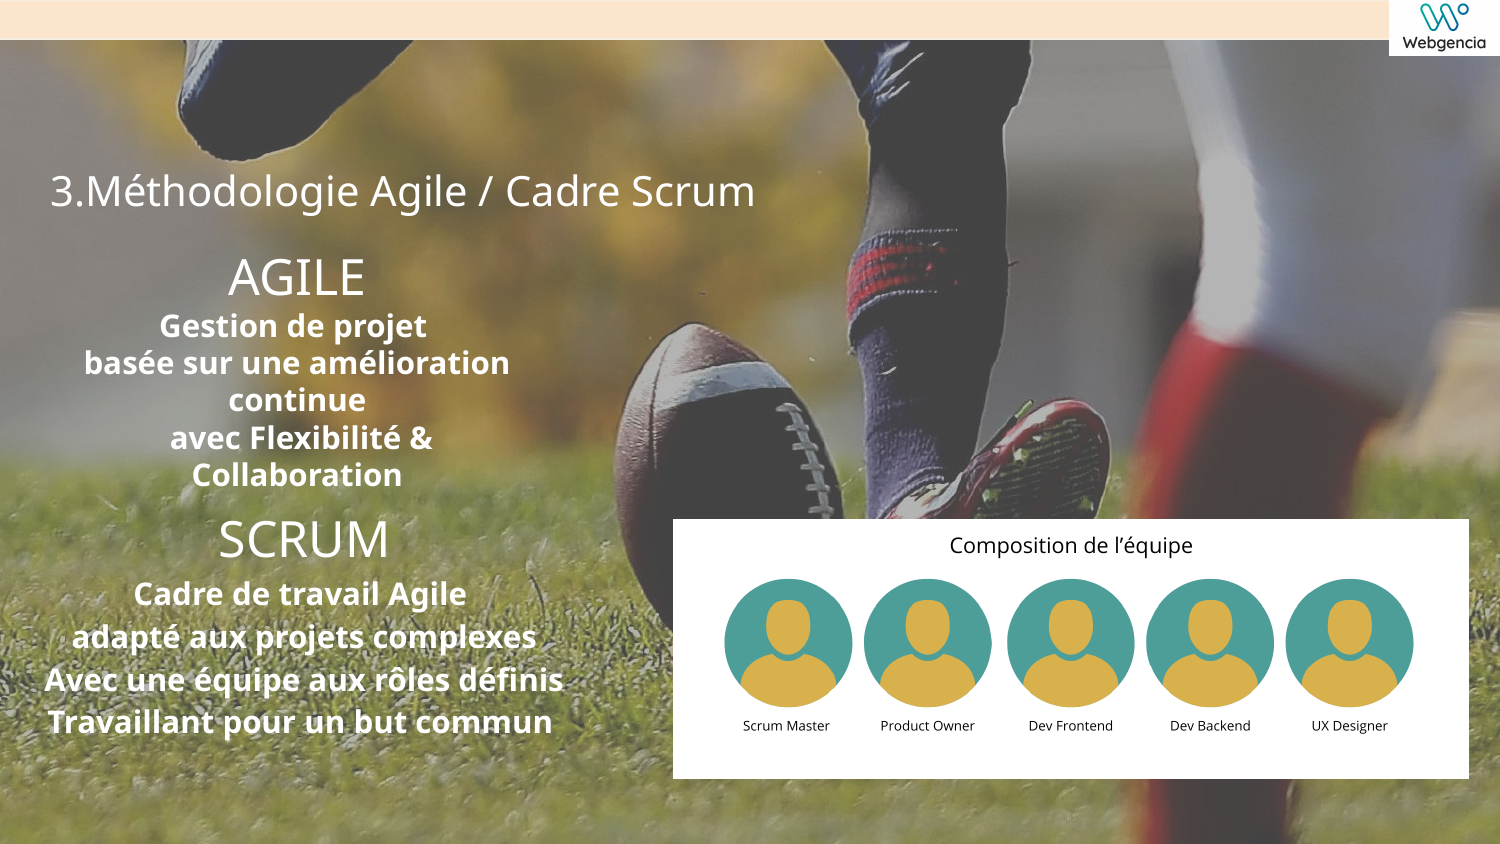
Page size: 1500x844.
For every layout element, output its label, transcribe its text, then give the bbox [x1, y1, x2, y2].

list AGILE Gestion de projet basée sur une amélioration continue avec Flexibilité & Collaboration [0, 230, 556, 467]
picture [0, 0, 1500, 844]
text_box [0, 0, 1389, 40]
text_box SCRUM Cadre de travail Agile adapté aux projets complexes Avec une équipe aux rôles définis Travaillant pour un but commun [6, 453, 603, 792]
title 3.Méthodologie Agile / Cadre Scrum [35, 142, 1434, 237]
